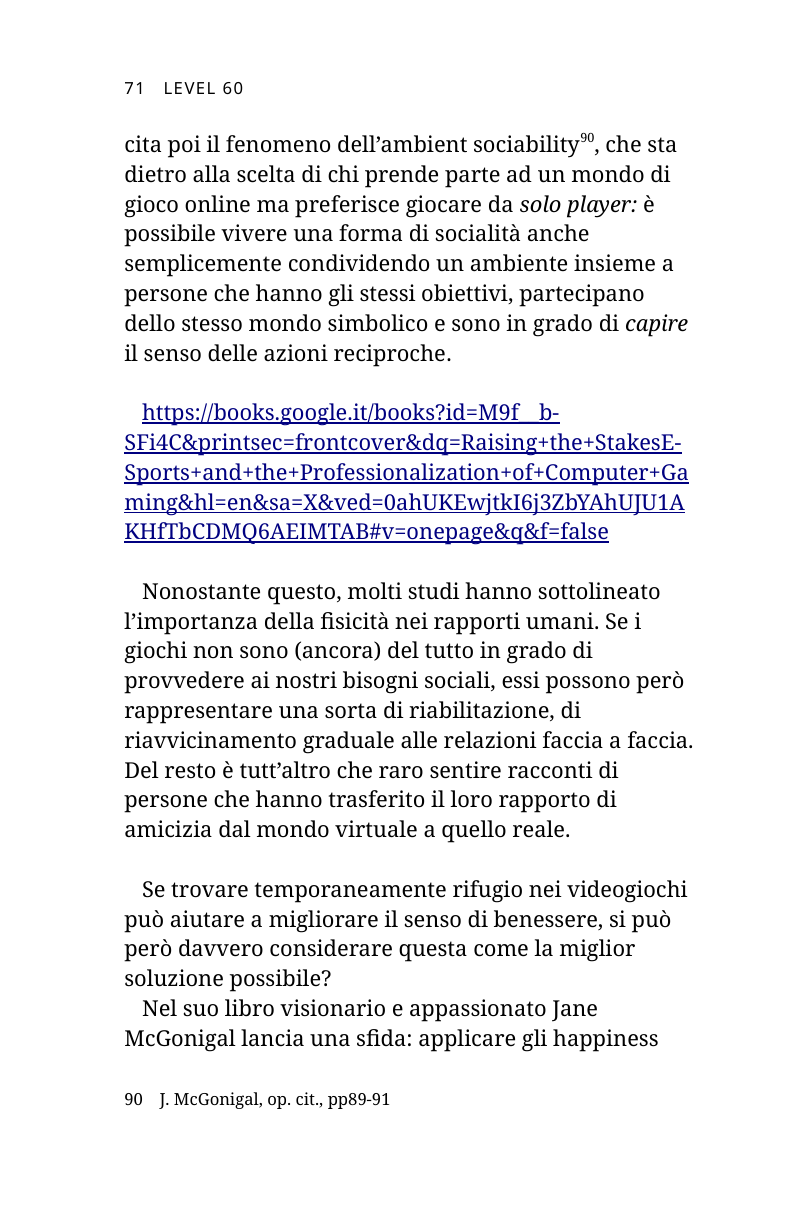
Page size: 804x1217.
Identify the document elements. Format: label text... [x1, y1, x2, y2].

text cita poi il fenomeno dell’ambient sociability, che sta dietro alla scelta di chi prende parte ad un mondo di gioco online ma preferisce giocare da solo player: è possibile vivere una forma di socialità anche semplicemente condividendo un ambiente insieme a persone che hanno gli stessi obiettivi, partecipano dello stesso mondo simbolico e sono in grado di capire il senso delle azioni reciproche. [124, 129, 697, 367]
text https://books.google.it/books?id=M9f__b-SFi4C&printsec=frontcover&dq=Raising+the+StakesE-Sports+and+the+Professionalization+of+Computer+Gaming&hl=en&sa=X&ved=0ahUKEwjtkI6j3ZbYAhUJU1AKHfTbCDMQ6AEIMTAB#v=onepage&q&f=false [124, 397, 697, 546]
text Nonostante questo, molti studi hanno sottolineato l’importanza della fisicità nei rapporti umani. Se i giochi non sono (ancora) del tutto in grado di provvedere ai nostri bisogni sociali, essi possono però rappresentare una sorta di riabilitazione, di riavvicinamento graduale alle relazioni faccia a faccia. Del resto è tutt’altro che raro sentire racconti di persone che hanno trasferito il loro rapporto di amicizia dal mondo virtuale a quello reale. [124, 576, 697, 844]
text Nel suo libro visionario e appassionato Jane McGonigal lancia una sfida: applicare gli happiness [124, 993, 697, 1052]
text Se trovare temporaneamente rifugio nei videogiochi può aiutare a migliorare il senso di benessere, si può però davvero considerare questa come la miglior soluzione possibile? [124, 874, 697, 993]
text J. McGonigal, op. cit., pp89-91 [124, 1088, 697, 1110]
